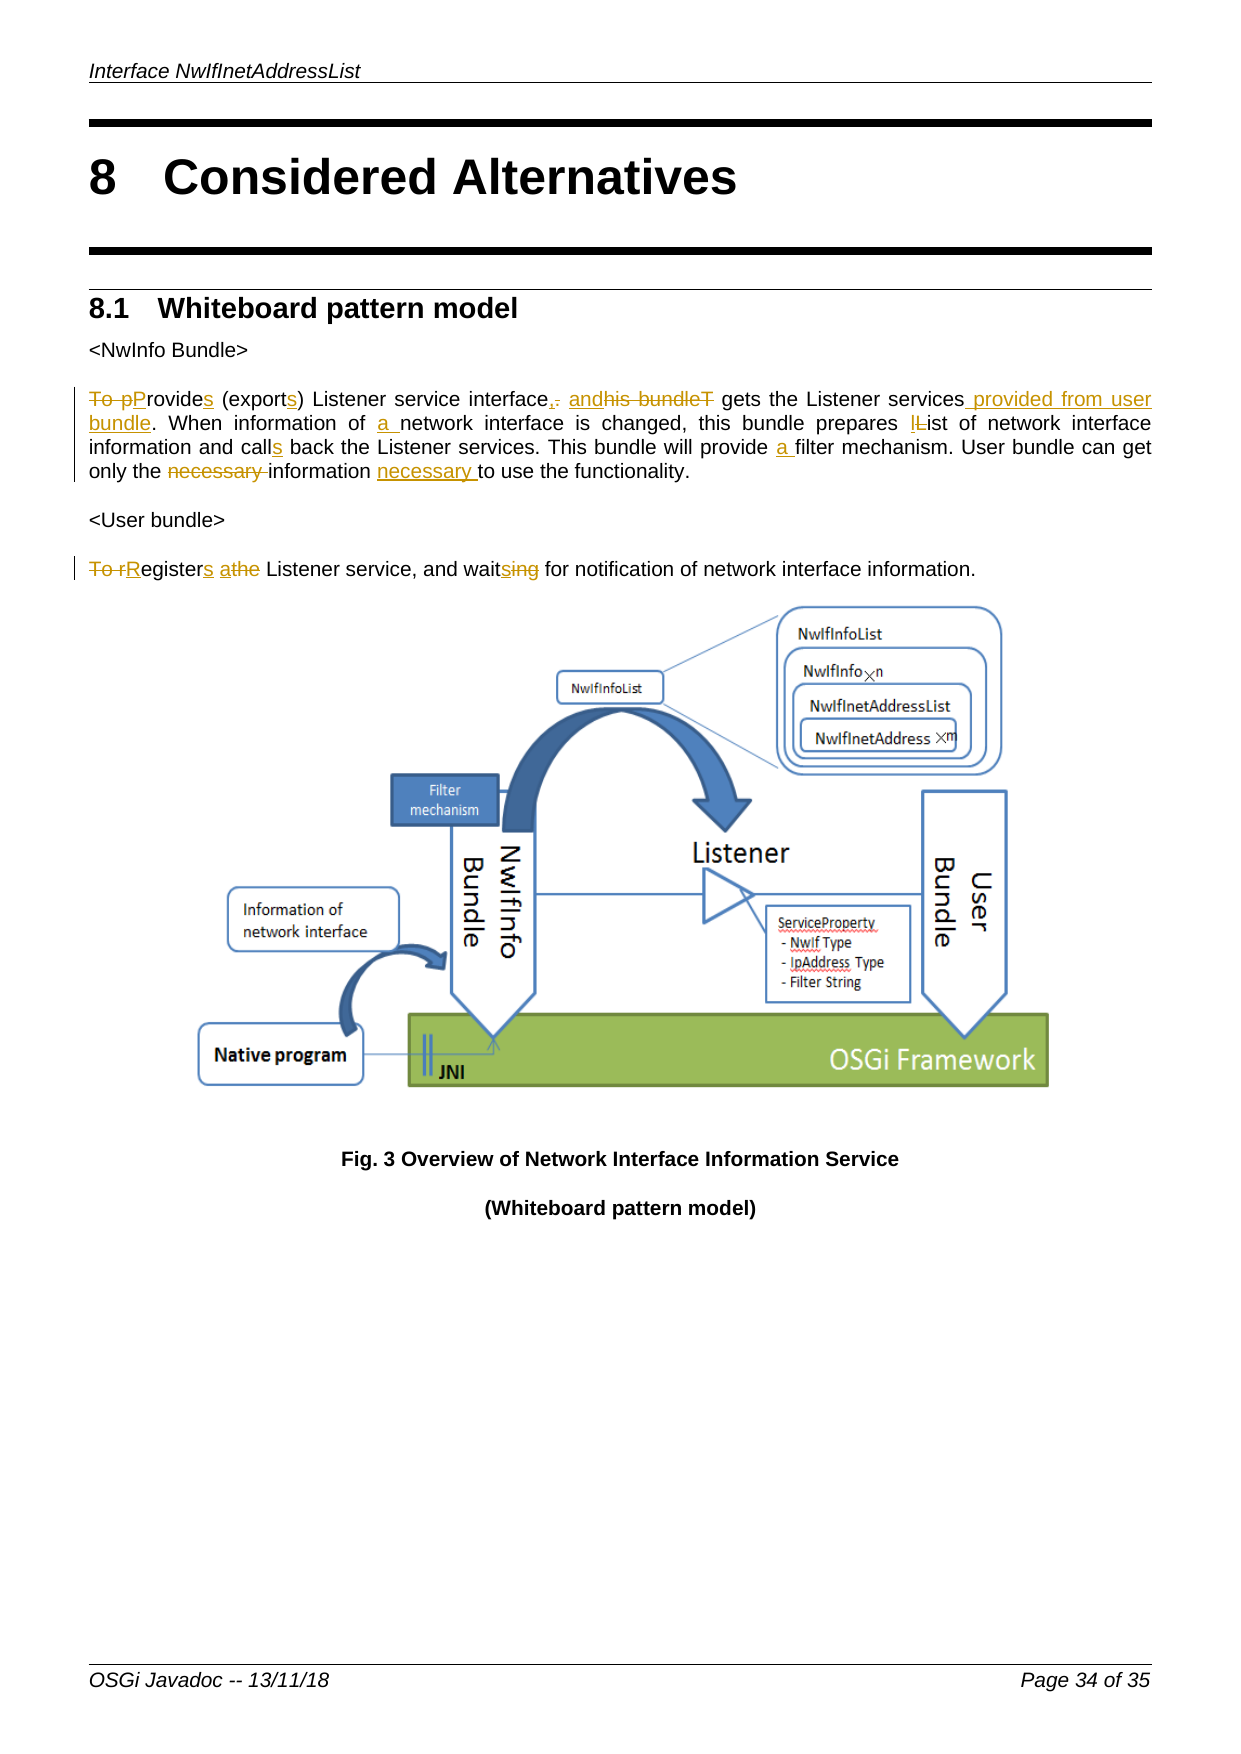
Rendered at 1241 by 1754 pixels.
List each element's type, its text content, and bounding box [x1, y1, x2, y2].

text Provides (exports) Listener service interface, and gets the Listener services provided from user bundle. When information of a network interface is changed, this bundle prepares list of network interface information and calls back the Listener services. This bundle will provide a filter mechanism. User bundle can get only the information necessary to use the functionality. [88, 387, 1152, 482]
text Fig. 3 Overview of Network Interface Information Service [88, 1146, 1152, 1170]
text <User bundle> [88, 507, 1152, 531]
subtitle Considered Alternatives [88, 120, 1152, 255]
subtitle Whiteboard pattern model [88, 290, 1152, 325]
text (Whiteboard pattern model) [88, 1195, 1152, 1219]
text Registers a Listener service, and waits for notification of network interface information. [88, 556, 1152, 580]
text <NwInfo Bundle> [88, 338, 1152, 362]
